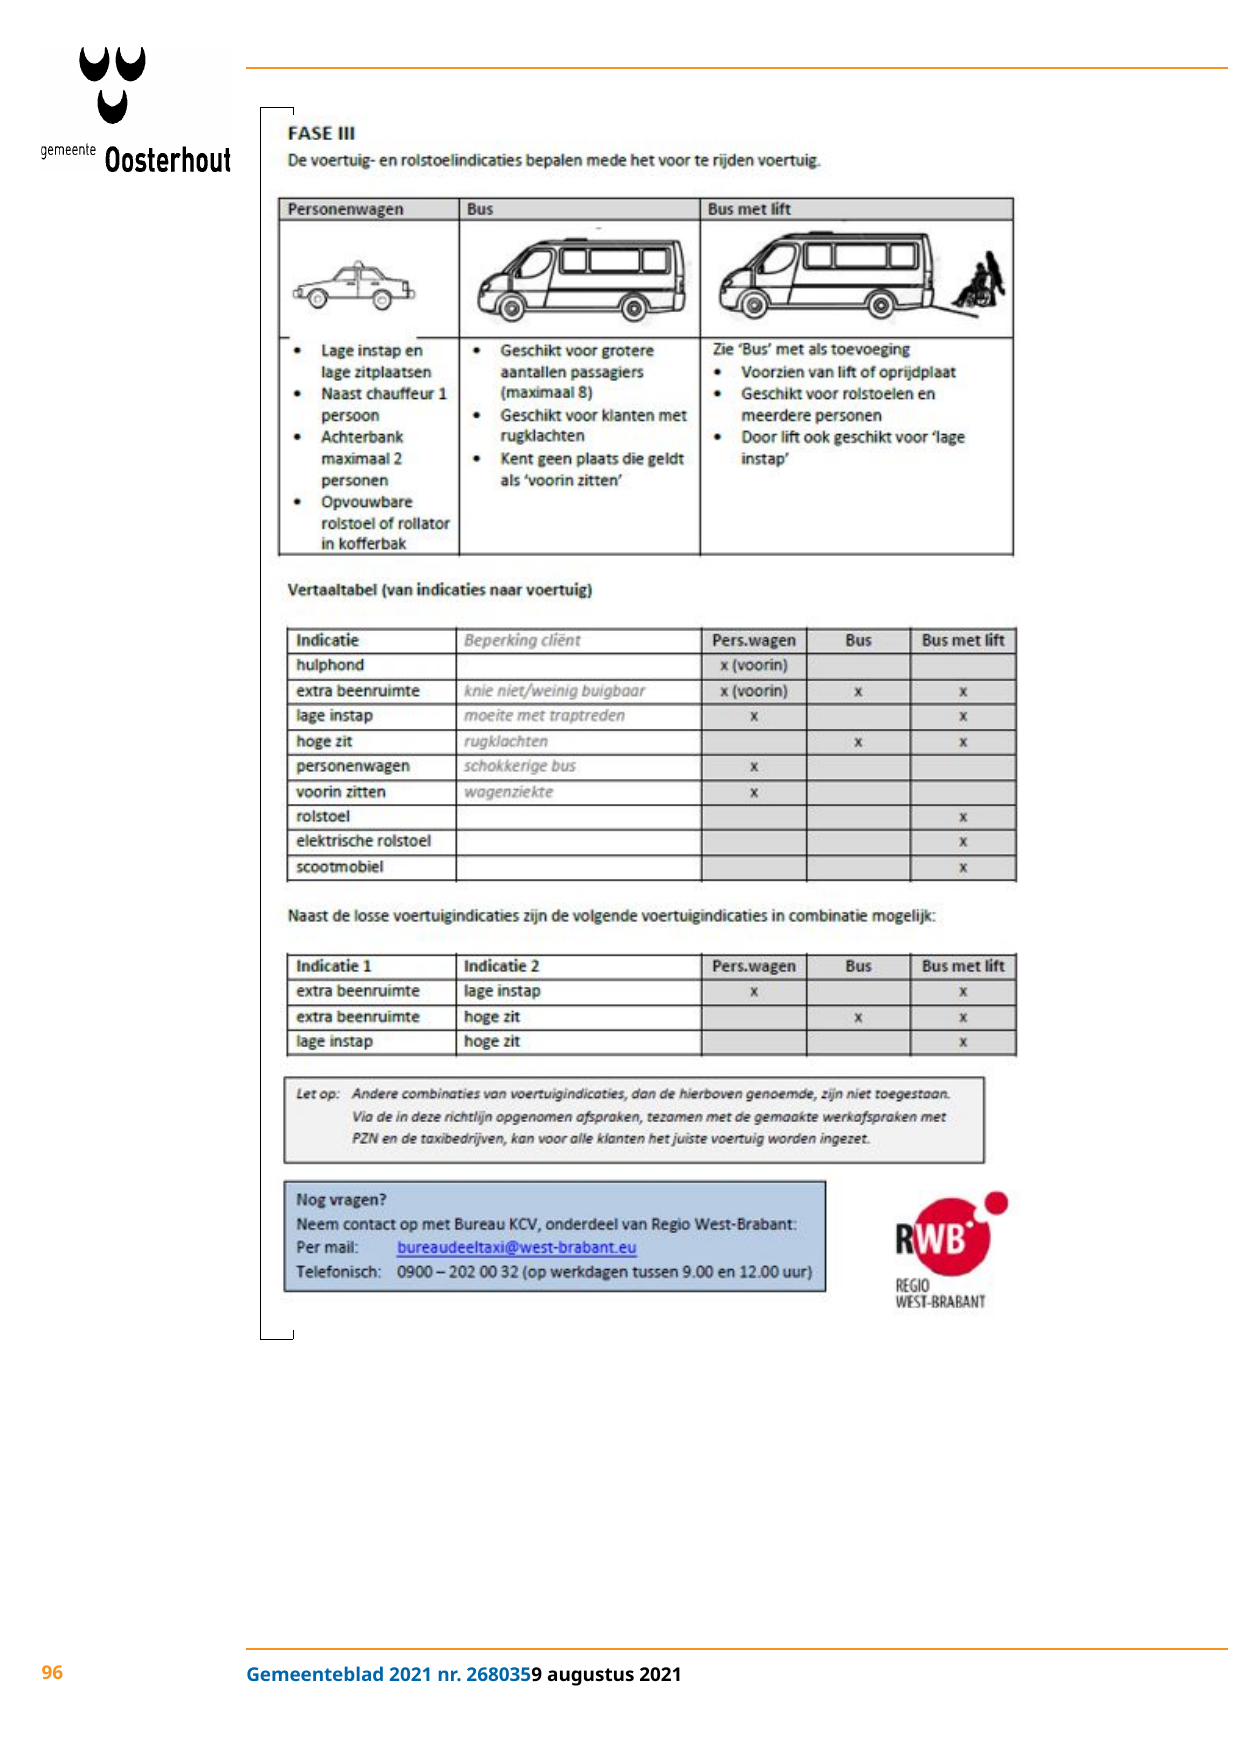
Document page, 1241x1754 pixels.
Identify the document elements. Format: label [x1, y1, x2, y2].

picture [41, 47, 231, 172]
picture [268, 115, 1041, 1330]
